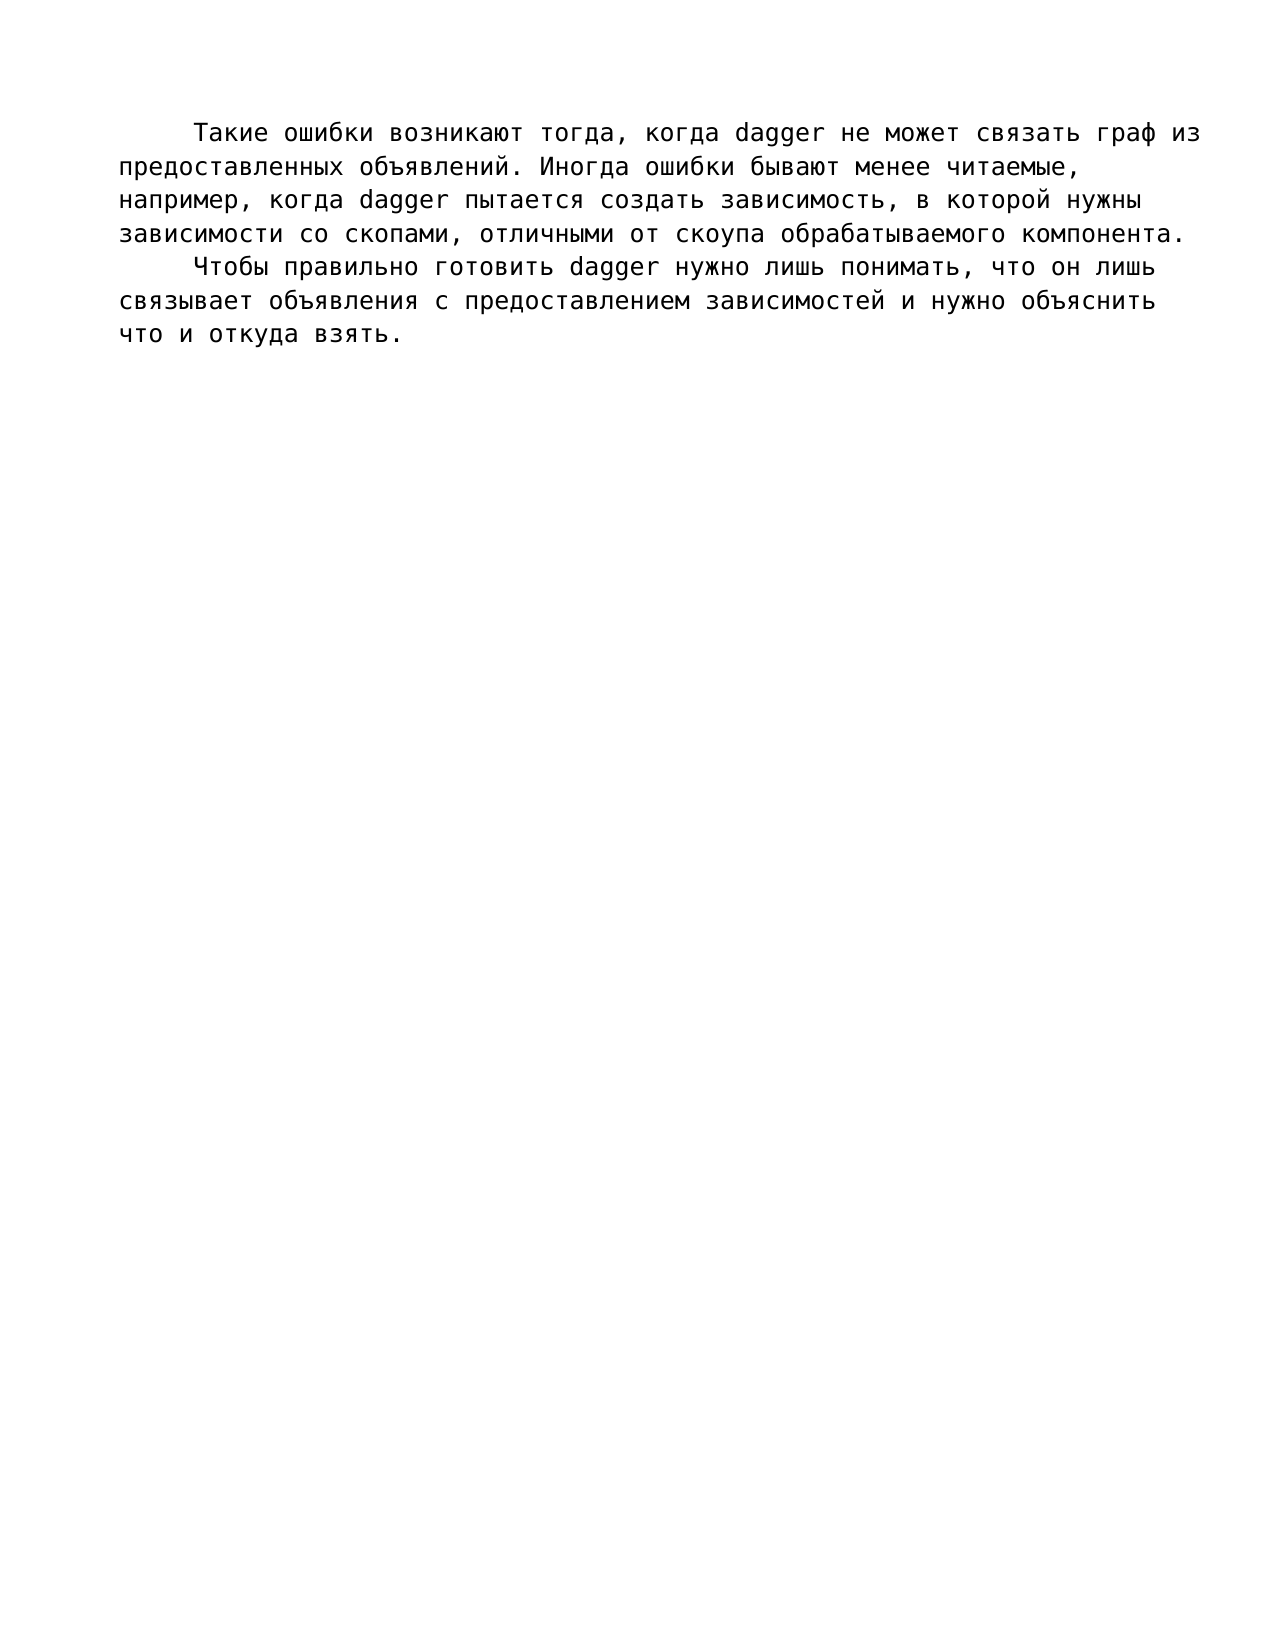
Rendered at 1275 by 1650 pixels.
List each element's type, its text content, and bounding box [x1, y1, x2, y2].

text Чтобы правильно готовить dagger нужно лишь понимать, что он лишь связывает объявления с предоставлением зависимостей и нужно объяснить что и откуда взять. [118, 252, 1206, 348]
text Такие ошибки возникают тогда, когда dagger не может связать граф из предоставленных объявлений. Иногда ошибки бывают менее читаемые, например, когда dagger пытается создать зависимость, в которой нужны зависимости со скопами, отличными от скоупа обрабатываемого компонента. [118, 118, 1206, 248]
